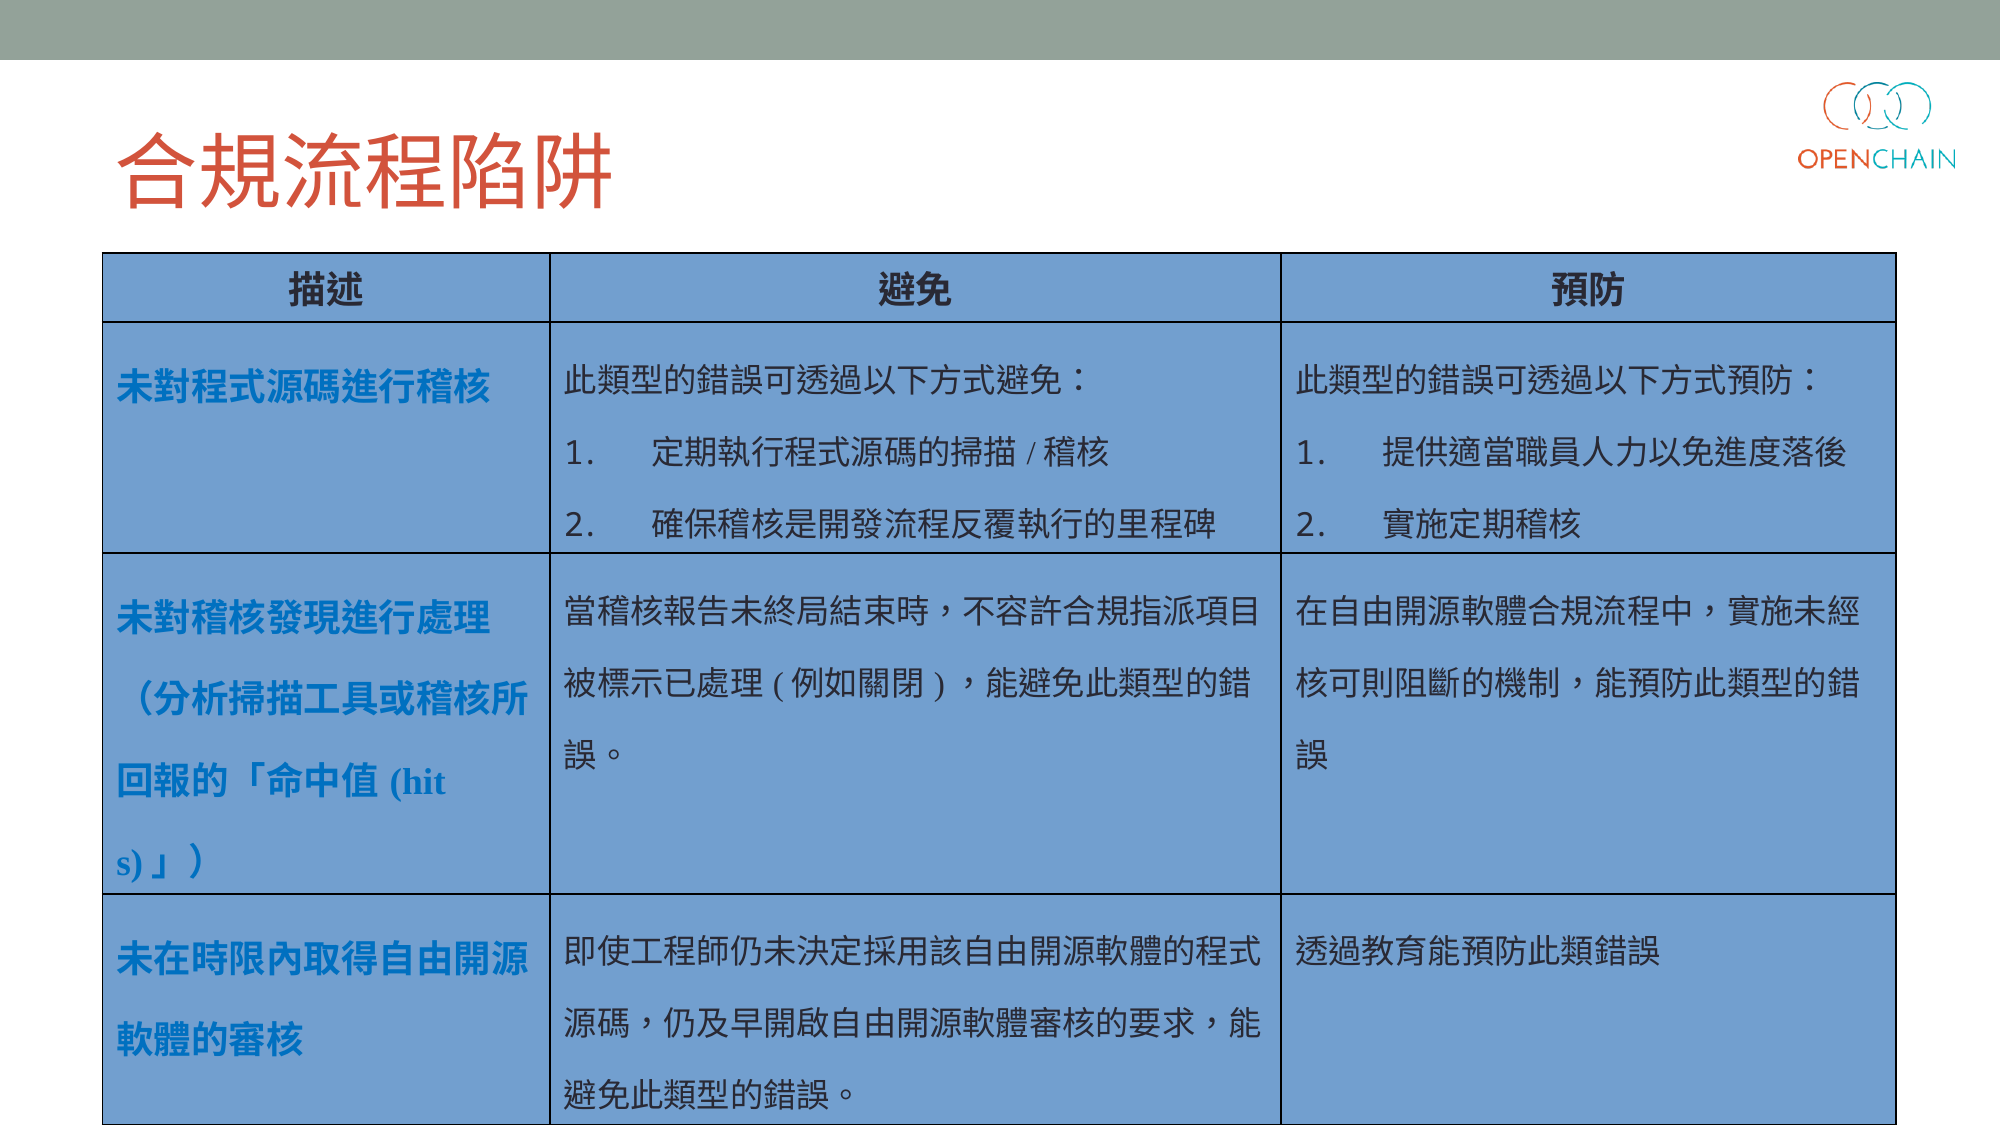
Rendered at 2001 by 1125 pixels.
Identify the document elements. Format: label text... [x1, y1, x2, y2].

table_cell 當稽核報告未終局結束時，不容許合規指派項目被標示已處理(例如關閉)，能避免此類型的錯誤。 [551, 554, 1280, 893]
table_header 預防 [1282, 254, 1895, 321]
table_cell 未對稽核發現進行處理（分析掃描工具或稽核所回報的「命中值(hits)」） [103, 554, 549, 893]
table_header 描述 [103, 254, 549, 321]
title 合規流程陷阱 [99, 87, 1900, 250]
table_header 避免 [551, 254, 1280, 321]
table_cell 透過教育能預防此類錯誤 [1282, 895, 1895, 1124]
table_cell 未對程式源碼進行稽核 [103, 323, 549, 552]
picture [1798, 82, 1955, 169]
table_cell 此類型的錯誤可透過以下方式避免： 定期執行程式源碼的掃描/稽核 確保稽核是開發流程反覆執行的里程碑 [551, 323, 1280, 552]
table_cell 未在時限內取得自由開源軟體的審核 [103, 895, 549, 1124]
table_cell 在自由開源軟體合規流程中，實施未經核可則阻斷的機制，能預防此類型的錯誤 [1282, 554, 1895, 893]
table_cell 此類型的錯誤可透過以下方式預防： 提供適當職員人力以免進度落後 實施定期稽核 [1282, 323, 1895, 552]
table_cell 即使工程師仍未決定採用該自由開源軟體的程式源碼，仍及早開啟自由開源軟體審核的要求，能避免此類型的錯誤。 [551, 895, 1280, 1124]
